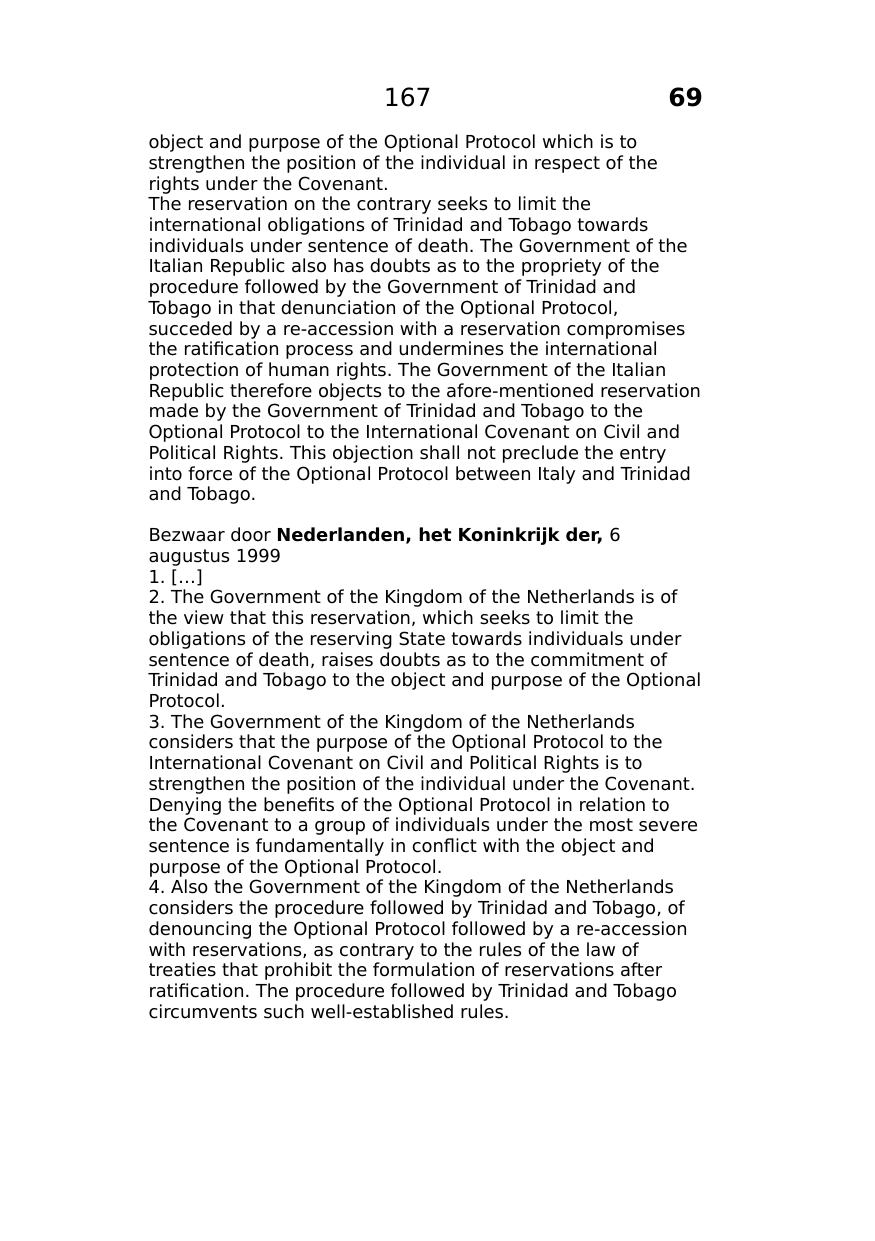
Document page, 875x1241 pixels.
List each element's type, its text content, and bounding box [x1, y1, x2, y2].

text 3. The Government of the Kingdom of the Netherlands considers that the purpose of the Optional Protocol to the International Covenant on Civil and Political Rights is to strengthen the position of the individual under the Covenant. Denying the benefits of the Optional Protocol in relation to the Covenant to a group of individuals under the most severe sentence is fundamentally in conflict with the object and purpose of the Optional Protocol. [148, 712, 703, 877]
text 2. The Government of the Kingdom of the Netherlands is of the view that this reservation, which seeks to limit the obligations of the reserving State towards individuals under sentence of death, raises doubts as to the commitment of Trinidad and Tobago to the object and purpose of the Optional Protocol. [148, 587, 703, 712]
text 4. Also the Government of the Kingdom of the Netherlands considers the procedure followed by Trinidad and Tobago, of denouncing the Optional Protocol followed by a re-accession with reservations, as contrary to the rules of the law of treaties that prohibit the formulation of reservations after ratification. The procedure followed by Trinidad and Tobago circumvents such well-established rules. [148, 877, 703, 1022]
text The reservation on the contrary seeks to limit the international obligations of Trinidad and Tobago towards individuals under sentence of death. The Government of the Italian Republic also has doubts as to the propriety of the procedure followed by the Government of Trinidad and Tobago in that denunciation of the Optional Protocol, succeded by a re-accession with a reservation compromises the ratification process and undermines the international protection of human rights. The Government of the Italian Republic therefore objects to the afore-mentioned reservation made by the Government of Trinidad and Tobago to the Optional Protocol to the International Covenant on Civil and Political Rights. This objection shall not preclude the entry into force of the Optional Protocol between Italy and Trinidad and Tobago. [148, 194, 703, 505]
text object and purpose of the Optional Protocol which is to strengthen the position of the individual in respect of the rights under the Covenant. [148, 132, 703, 194]
text 1. […] [148, 566, 703, 587]
text Bezwaar door Nederlanden, het Koninkrijk der, 6 augustus 1999 [148, 525, 703, 566]
